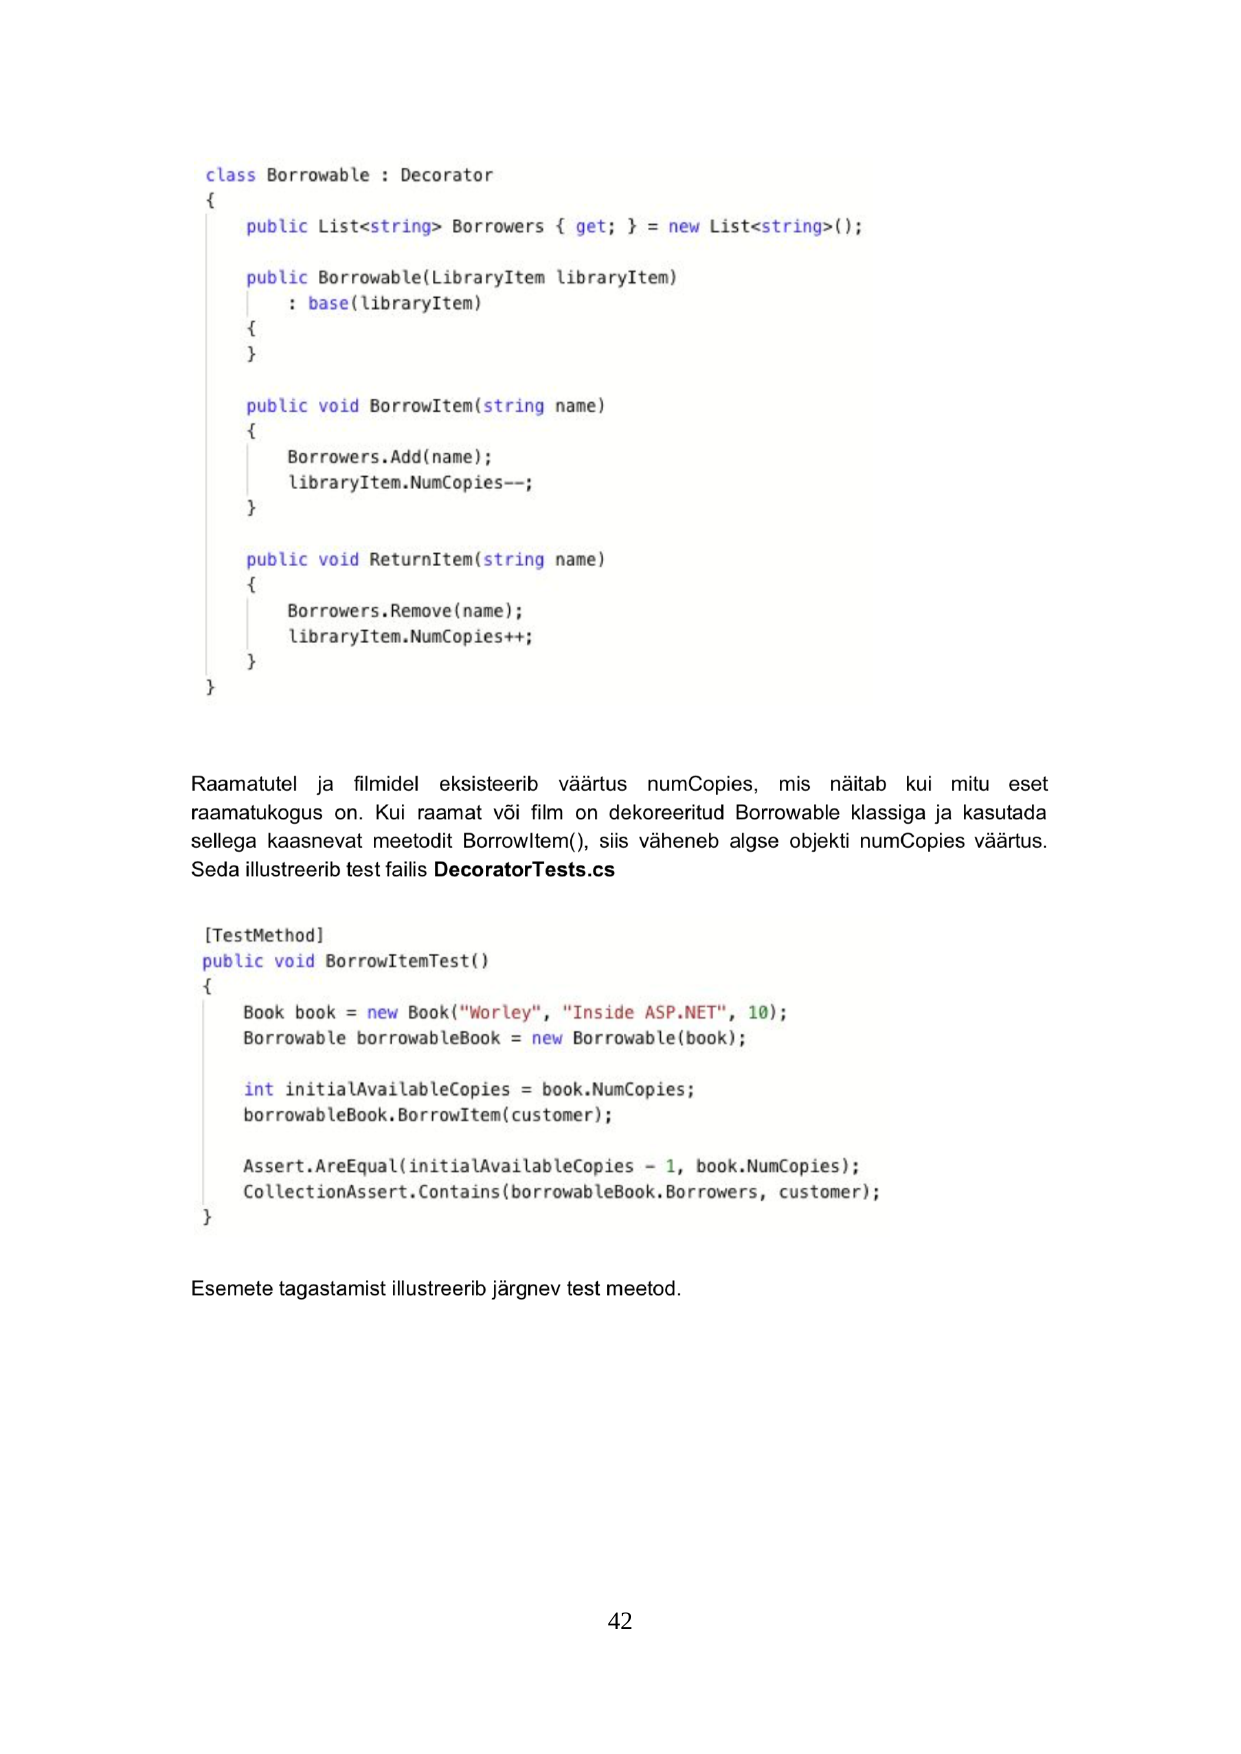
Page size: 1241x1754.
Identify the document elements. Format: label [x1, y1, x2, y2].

picture [181, 147, 1059, 1313]
